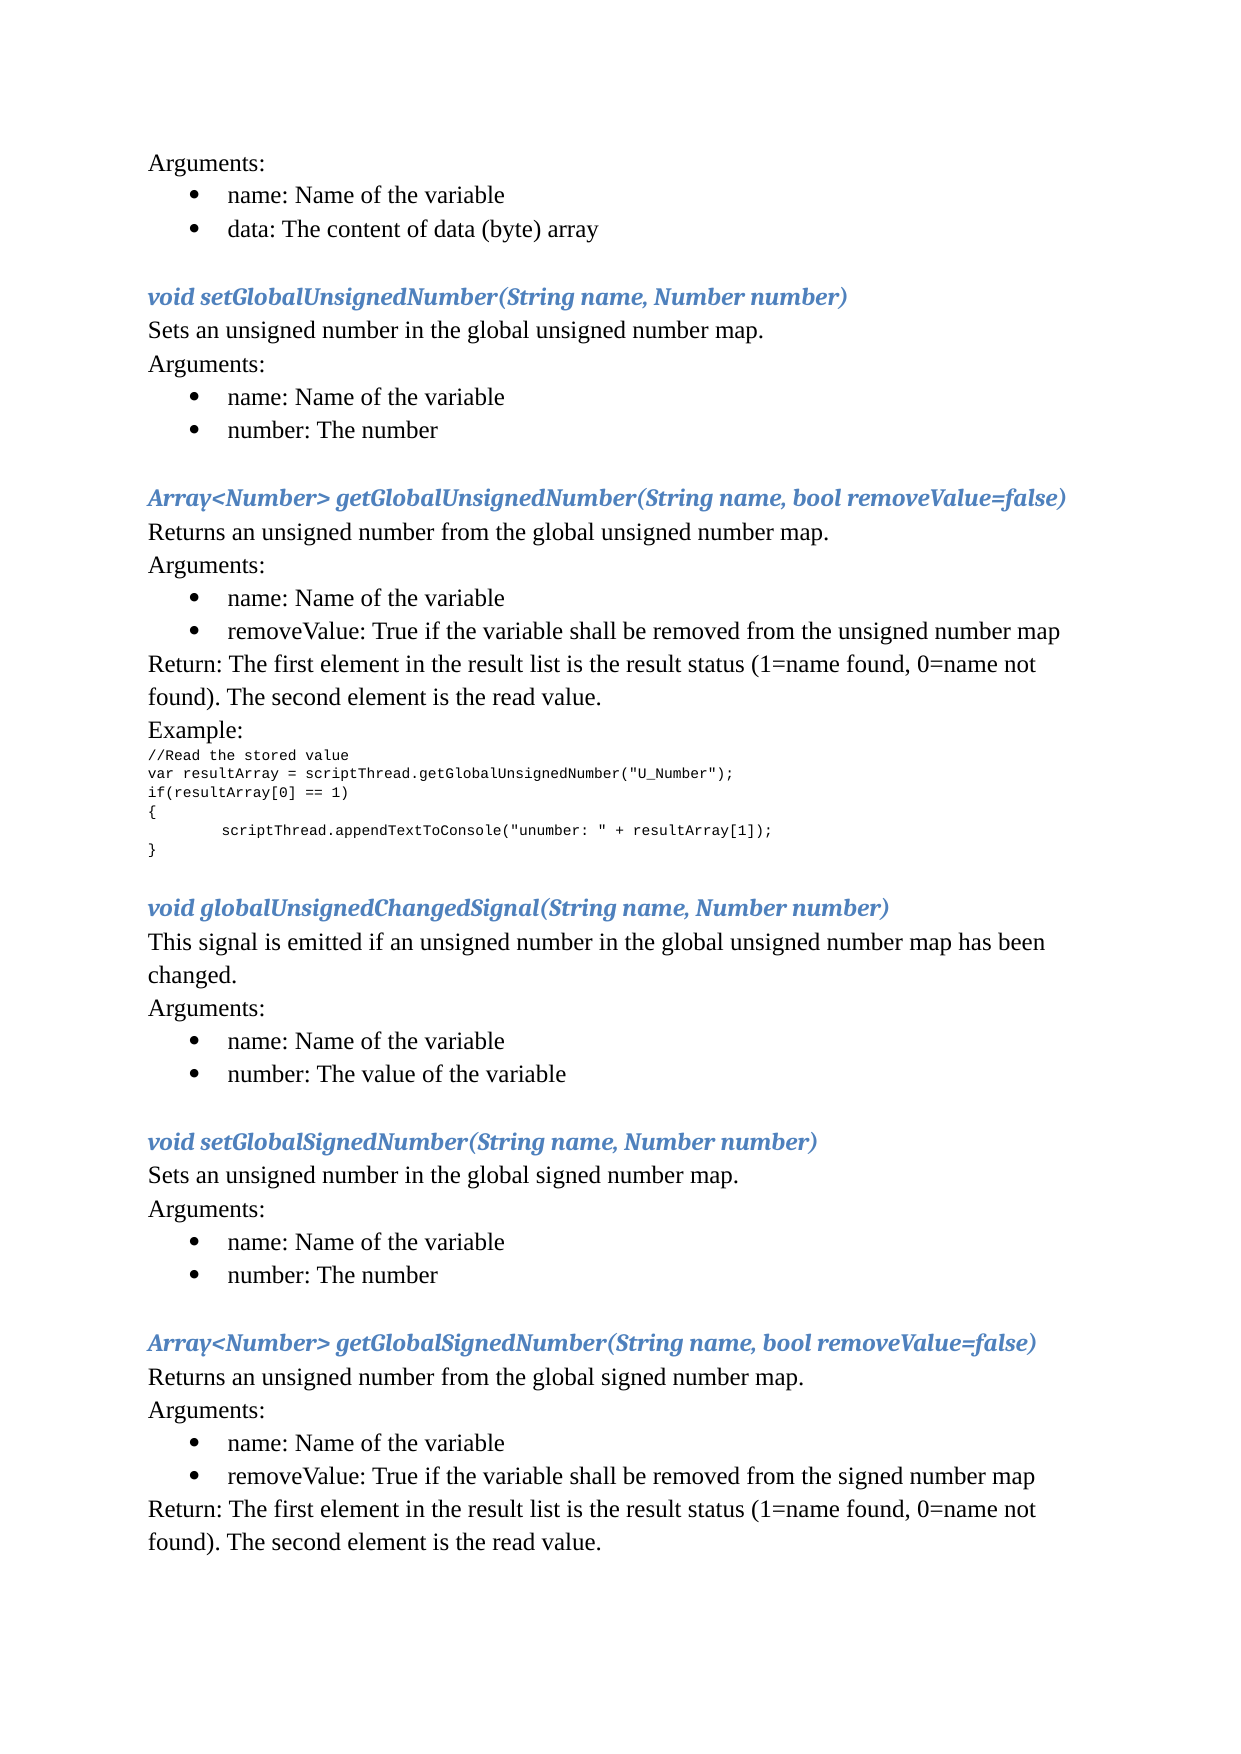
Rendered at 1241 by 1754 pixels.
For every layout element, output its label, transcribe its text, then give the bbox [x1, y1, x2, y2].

list data: The content of data (byte) array [190, 214, 1093, 242]
text Sets an unsigned number in the global signed number map. [148, 1161, 1093, 1189]
text Arguments: [148, 148, 1093, 176]
list removeValue: True if the variable shall be removed from the signed number map [190, 1461, 1093, 1489]
subtitle void setGlobalUnsignedNumber(String name, Number number) [148, 283, 1093, 311]
text Arguments: [148, 349, 1093, 377]
text This signal is emitted if an unsigned number in the global unsigned number map has been changed. [148, 927, 1093, 989]
list name: Name of the variable [190, 1026, 1093, 1055]
subtitle void globalUnsignedChangedSignal(String name, Number number) [148, 894, 1093, 923]
list number: The value of the variable [190, 1059, 1093, 1088]
list Return: The first element in the result list is the result status (1=name found, 0=name not found). The second element is the read value. [148, 1494, 1093, 1556]
list scriptThread.appendTextToConsole("unumber: " + resultArray[1]); [148, 824, 1093, 840]
subtitle Array<Number> getGlobalSignedNumber(String name, bool removeValue=false) [148, 1329, 1093, 1357]
list Example: [148, 715, 1093, 743]
list removeValue: True if the variable shall be removed from the unsigned number map [190, 616, 1093, 644]
list name: Name of the variable [190, 583, 1093, 611]
text Arguments: [148, 550, 1093, 578]
subtitle void setGlobalSignedNumber(String name, Number number) [148, 1128, 1093, 1156]
text Sets an unsigned number in the global unsigned number map. [148, 316, 1093, 344]
subtitle Array<Number> getGlobalUnsignedNumber(String name, bool removeValue=false) [148, 484, 1093, 512]
list } [148, 843, 1093, 859]
list Return: The first element in the result list is the result status (1=name found, 0=name not found). The second element is the read value. [148, 649, 1093, 711]
list { [148, 805, 1093, 821]
text Arguments: [148, 1395, 1093, 1423]
list var resultArray = scriptThread.getGlobalUnsignedNumber("U_Number"); [148, 767, 1093, 783]
list number: The number [190, 415, 1093, 443]
list name: Name of the variable [190, 382, 1093, 410]
text Arguments: [148, 1194, 1093, 1222]
list name: Name of the variable [190, 181, 1093, 209]
list //Read the stored value [148, 748, 1093, 764]
list number: The number [190, 1260, 1093, 1288]
text Returns an unsigned number from the global unsigned number map. [148, 517, 1093, 545]
text Returns an unsigned number from the global signed number map. [148, 1362, 1093, 1390]
list name: Name of the variable [190, 1428, 1093, 1456]
list if(resultArray[0] == 1) [148, 786, 1093, 802]
text Arguments: [148, 993, 1093, 1022]
list name: Name of the variable [190, 1227, 1093, 1255]
